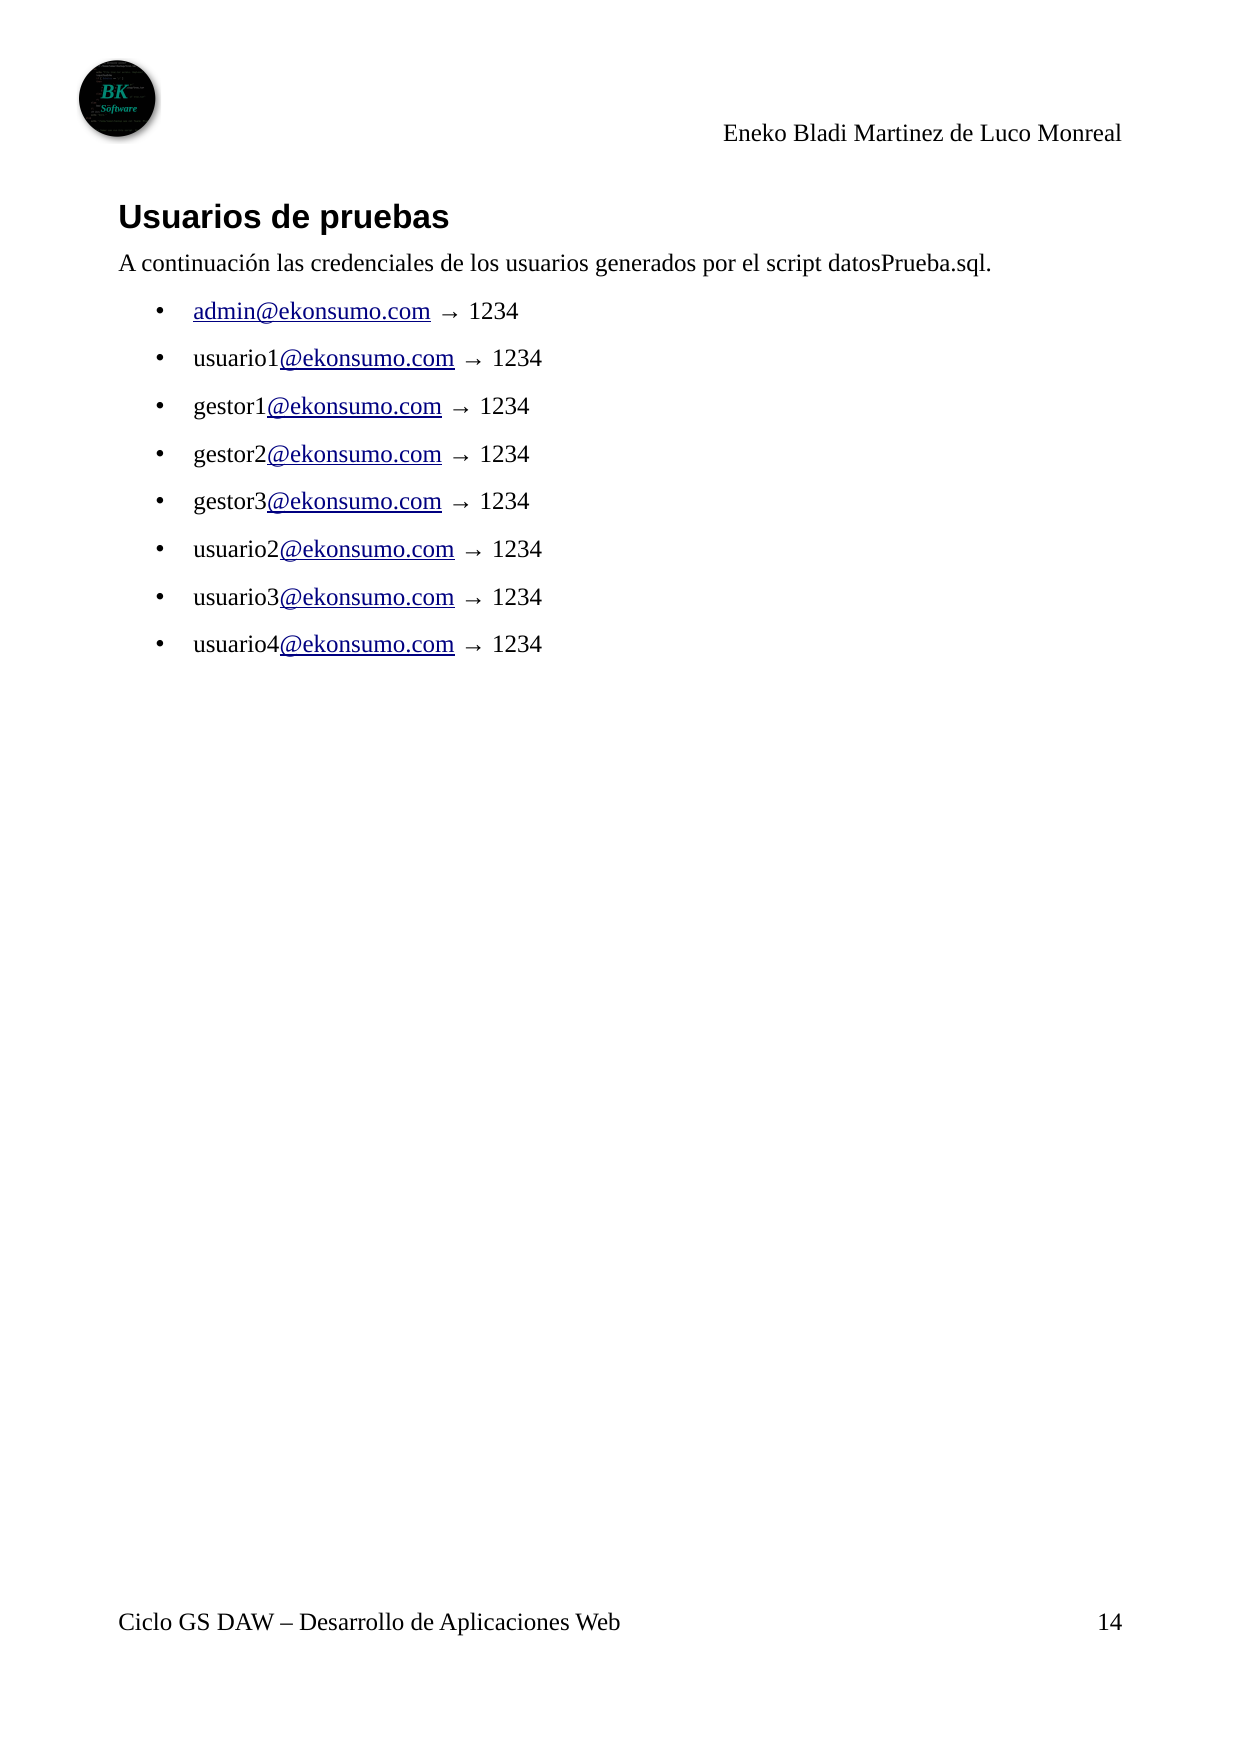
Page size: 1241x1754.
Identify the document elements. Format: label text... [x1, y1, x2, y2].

list usuario1@ekonsumo.com → 1234 [156, 343, 1122, 372]
list admin@ekonsumo.com → 1234 [156, 296, 1122, 325]
list usuario4@ekonsumo.com → 1234 [156, 629, 1122, 658]
list gestor2@ekonsumo.com → 1234 [156, 439, 1122, 467]
list usuario2@ekonsumo.com → 1234 [156, 534, 1122, 563]
list gestor1@ekonsumo.com → 1234 [156, 391, 1122, 420]
list gestor3@ekonsumo.com → 1234 [156, 486, 1122, 515]
subtitle Usuarios de pruebas [118, 197, 1122, 236]
text A continuación las credenciales de los usuarios generados por el script datosPrueba.sql. [118, 248, 1122, 277]
list usuario3@ekonsumo.com → 1234 [156, 582, 1122, 610]
picture [76, 58, 162, 144]
